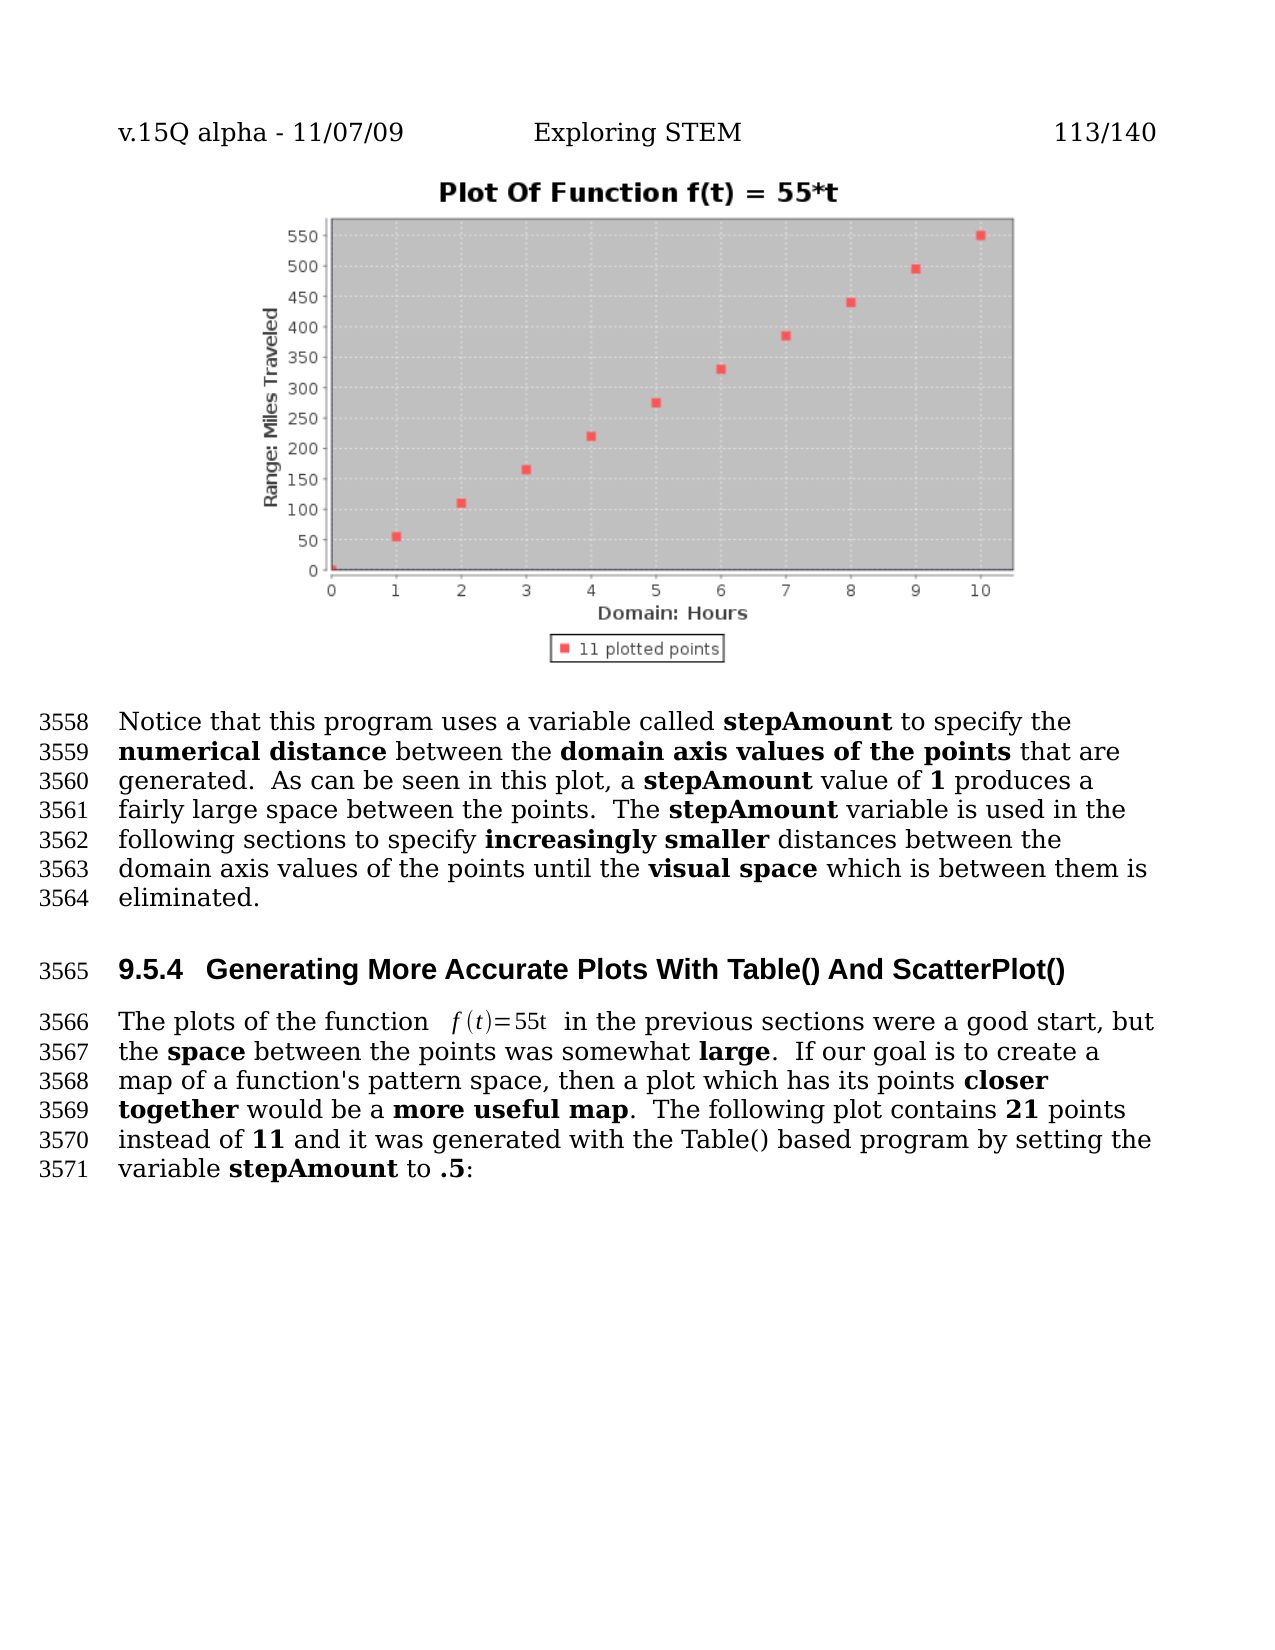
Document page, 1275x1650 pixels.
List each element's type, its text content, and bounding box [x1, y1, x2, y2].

picture [246, 176, 1029, 664]
text Notice that this program uses a variable called stepAmount to specify the numerical distance between the domain axis values of the points that are generated. As can be seen in this plot, a stepAmount value of 1 produces a fairly large space between the points. The stepAmount variable is used in the following sections to specify increasingly smaller distances between the domain axis values of the points until the visual space which is between them is eliminated. [118, 707, 1157, 913]
text The plots of the functionin the previous sections were a good start, but the space between the points was somewhat large. If our goal is to create a map of a function's pattern space, then a plot which has its points closer together would be a more useful map. The following plot contains 21 points instead of 11 and it was generated with the Table() based program by setting the variable stepAmount to .5: [118, 1006, 1157, 1183]
subtitle Generating More Accurate Plots With Table() And ScatterPlot() [118, 952, 1157, 985]
